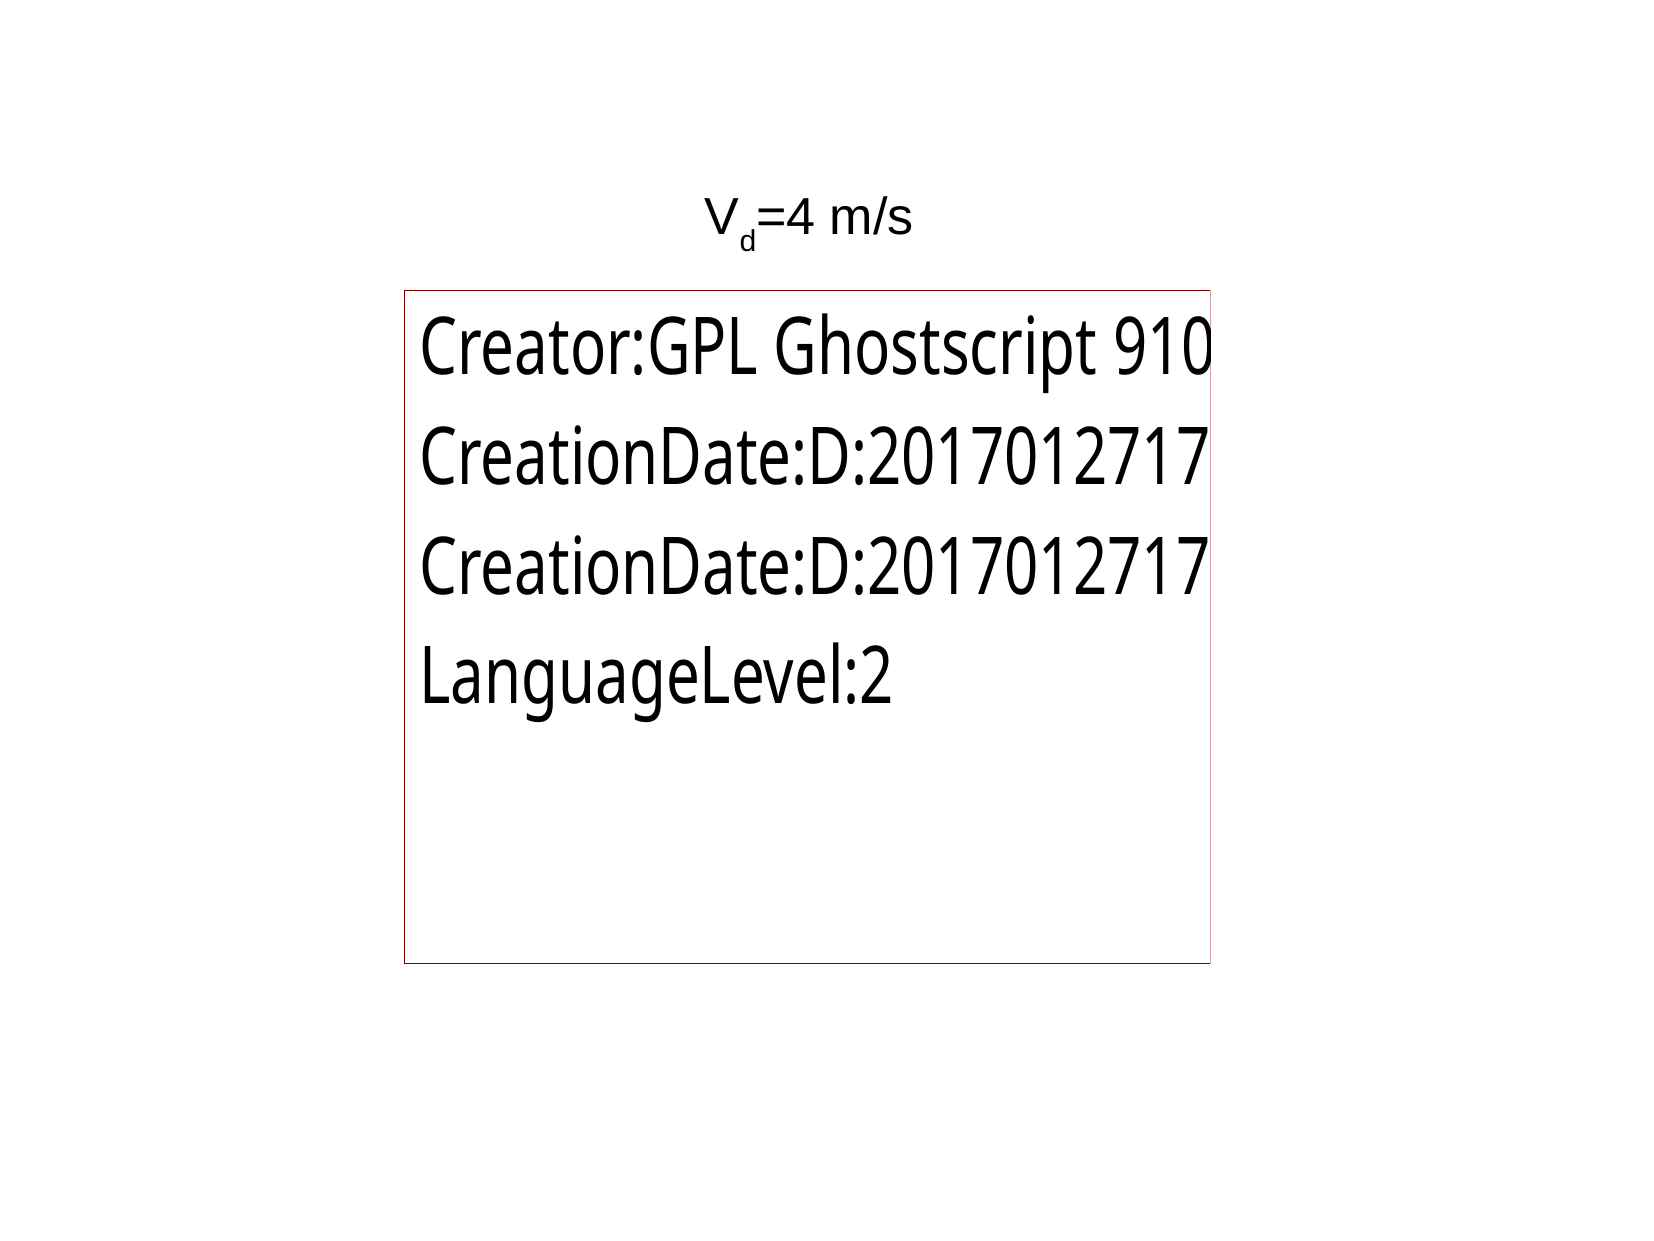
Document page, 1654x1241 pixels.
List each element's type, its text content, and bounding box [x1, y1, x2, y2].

text_box Vd=4 m/s [690, 180, 1052, 266]
picture [400, 285, 1211, 964]
